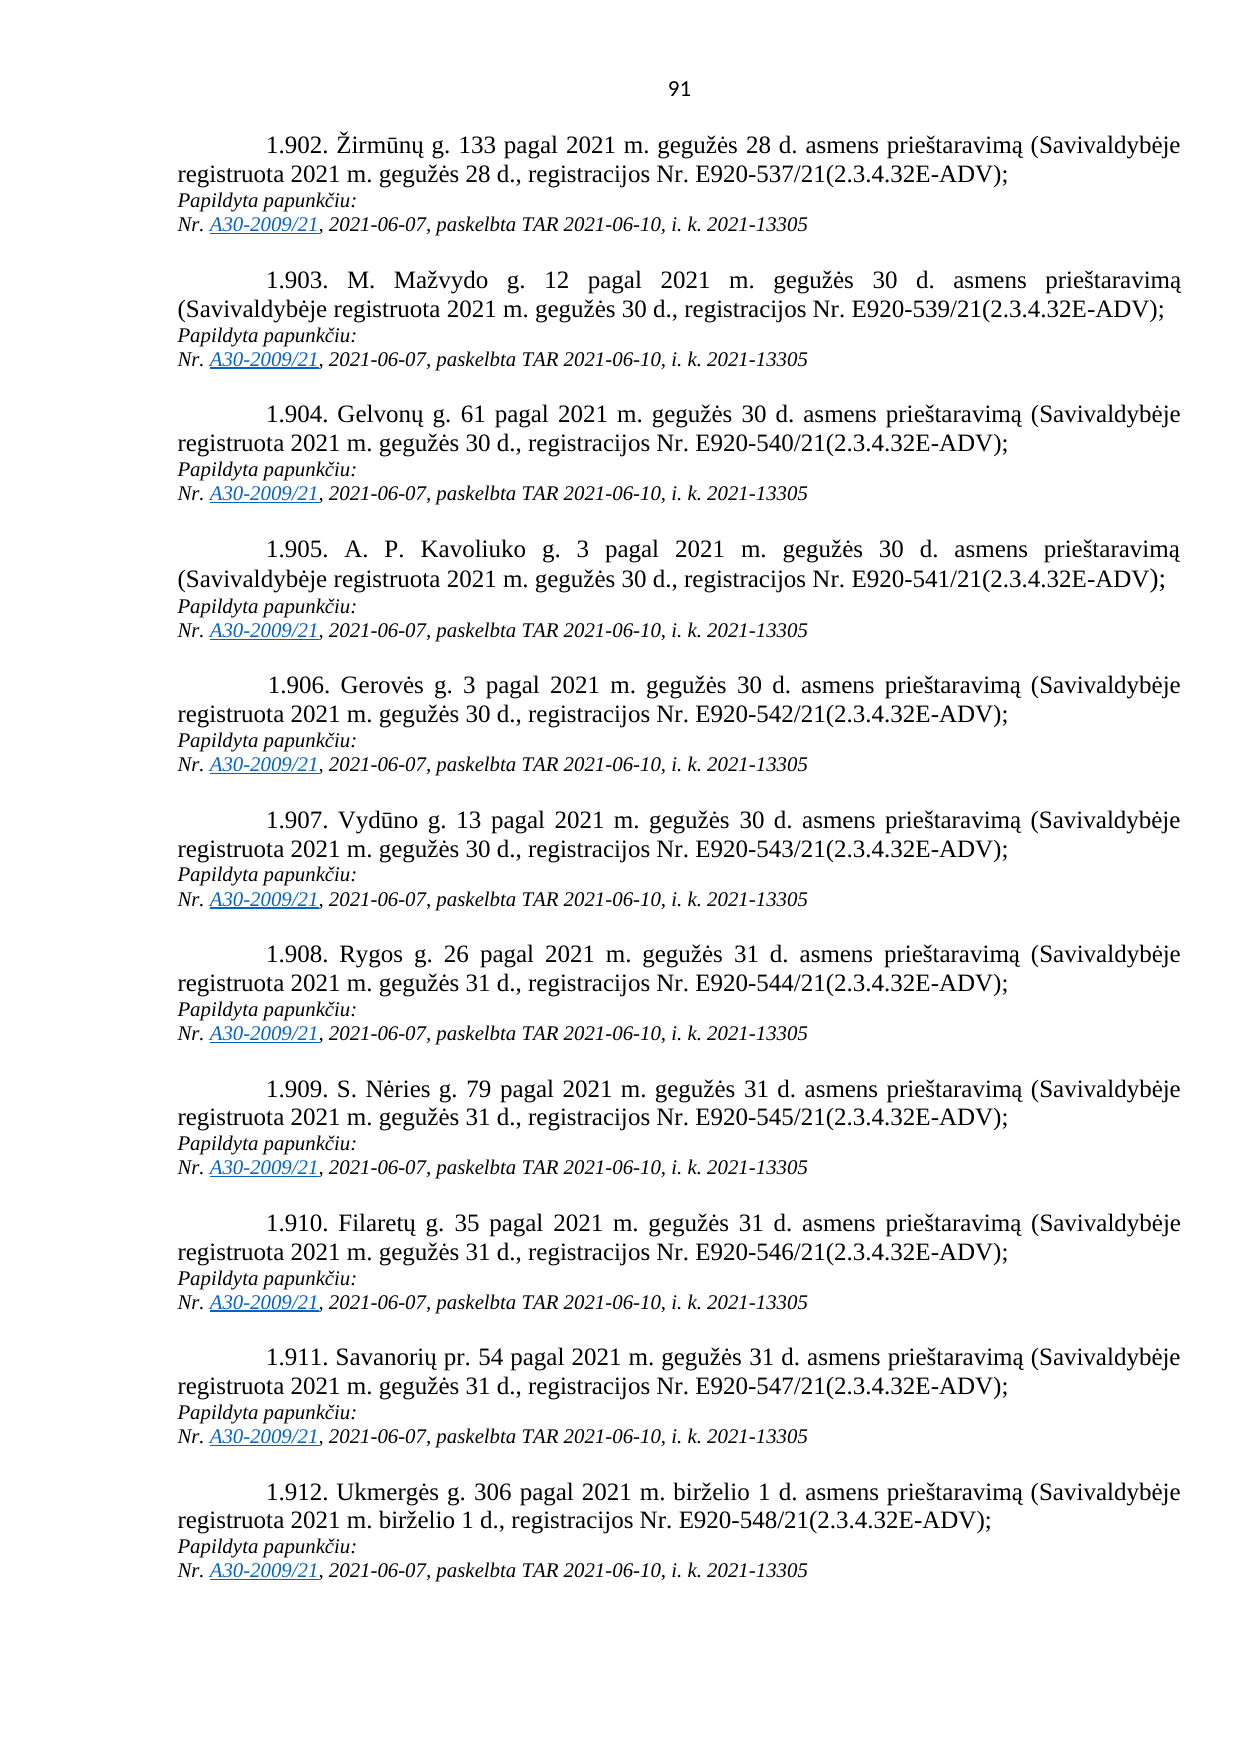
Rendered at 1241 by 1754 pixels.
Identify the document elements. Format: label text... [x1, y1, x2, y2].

text Papildyta papunkčiu: [177, 594, 1181, 618]
text Papildyta papunkčiu: [177, 728, 1181, 752]
text 1.912. Ukmergės g. 306 pagal 2021 m. birželio 1 d. asmens prieštaravimą (Savivaldybėje registruota 2021 m. birželio 1 d., registracijos Nr. E920-548/21(2.3.4.32E-ADV); [177, 1477, 1181, 1534]
text 1.905. A. P. Kavoliuko g. 3 pagal 2021 m. gegužės 30 d. asmens prieštaravimą (Savivaldybėje registruota 2021 m. gegužės 30 d., registracijos Nr. E920-541/21(2.3.4.32E-ADV); [177, 534, 1181, 594]
text Nr. A30-2009/21, 2021-06-07, paskelbta TAR 2021-06-10, i. k. 2021-13305 [177, 212, 1181, 236]
text Nr. A30-2009/21, 2021-06-07, paskelbta TAR 2021-06-10, i. k. 2021-13305 [177, 1155, 1181, 1179]
text Papildyta papunkčiu: [177, 1131, 1181, 1155]
text 1.911. Savanorių pr. 54 pagal 2021 m. gegužės 31 d. asmens prieštaravimą (Savivaldybėje registruota 2021 m. gegužės 31 d., registracijos Nr. E920-547/21(2.3.4.32E-ADV); [177, 1342, 1181, 1400]
text Papildyta papunkčiu: [177, 862, 1181, 886]
text Papildyta papunkčiu: [177, 188, 1181, 212]
text 1.908. Rygos g. 26 pagal 2021 m. gegužės 31 d. asmens prieštaravimą (Savivaldybėje registruota 2021 m. gegužės 31 d., registracijos Nr. E920-544/21(2.3.4.32E-ADV); [177, 939, 1181, 997]
text Nr. A30-2009/21, 2021-06-07, paskelbta TAR 2021-06-10, i. k. 2021-13305 [177, 481, 1181, 505]
text 1.906. Gerovės g. 3 pagal 2021 m. gegužės 30 d. asmens prieštaravimą (Savivaldybėje registruota 2021 m. gegužės 30 d., registracijos Nr. E920-542/21(2.3.4.32E-ADV); [177, 671, 1181, 728]
text Nr. A30-2009/21, 2021-06-07, paskelbta TAR 2021-06-10, i. k. 2021-13305 [177, 618, 1181, 642]
text Nr. A30-2009/21, 2021-06-07, paskelbta TAR 2021-06-10, i. k. 2021-13305 [177, 886, 1181, 911]
text Papildyta papunkčiu: [177, 322, 1181, 347]
text Papildyta papunkčiu: [177, 1534, 1181, 1558]
text Papildyta papunkčiu: [177, 997, 1181, 1021]
text Nr. A30-2009/21, 2021-06-07, paskelbta TAR 2021-06-10, i. k. 2021-13305 [177, 1021, 1181, 1045]
text Papildyta papunkčiu: [177, 1266, 1181, 1289]
text 1.904. Gelvonų g. 61 pagal 2021 m. gegužės 30 d. asmens prieštaravimą (Savivaldybėje registruota 2021 m. gegužės 30 d., registracijos Nr. E920-540/21(2.3.4.32E-ADV); [177, 399, 1181, 457]
text 1.902. Žirmūnų g. 133 pagal 2021 m. gegužės 28 d. asmens prieštaravimą (Savivaldybėje registruota 2021 m. gegužės 28 d., registracijos Nr. E920-537/21(2.3.4.32E-ADV); [177, 131, 1181, 188]
text 1.907. Vydūno g. 13 pagal 2021 m. gegužės 30 d. asmens prieštaravimą (Savivaldybėje registruota 2021 m. gegužės 30 d., registracijos Nr. E920-543/21(2.3.4.32E-ADV); [177, 805, 1181, 862]
text 1.910. Filaretų g. 35 pagal 2021 m. gegužės 31 d. asmens prieštaravimą (Savivaldybėje registruota 2021 m. gegužės 31 d., registracijos Nr. E920-546/21(2.3.4.32E-ADV); [177, 1208, 1181, 1266]
text Nr. A30-2009/21, 2021-06-07, paskelbta TAR 2021-06-10, i. k. 2021-13305 [177, 1424, 1181, 1448]
text 1.909. S. Nėries g. 79 pagal 2021 m. gegužės 31 d. asmens prieštaravimą (Savivaldybėje registruota 2021 m. gegužės 31 d., registracijos Nr. E920-545/21(2.3.4.32E-ADV); [177, 1074, 1181, 1131]
text Papildyta papunkčiu: [177, 1400, 1181, 1424]
text Nr. A30-2009/21, 2021-06-07, paskelbta TAR 2021-06-10, i. k. 2021-13305 [177, 752, 1181, 776]
text 1.903. M. Mažvydo g. 12 pagal 2021 m. gegužės 30 d. asmens prieštaravimą (Savivaldybėje registruota 2021 m. gegužės 30 d., registracijos Nr. E920-539/21(2.3.4.32E-ADV); [177, 265, 1181, 322]
text Nr. A30-2009/21, 2021-06-07, paskelbta TAR 2021-06-10, i. k. 2021-13305 [177, 347, 1181, 371]
text Nr. A30-2009/21, 2021-06-07, paskelbta TAR 2021-06-10, i. k. 2021-13305 [177, 1558, 1181, 1582]
text Nr. A30-2009/21, 2021-06-07, paskelbta TAR 2021-06-10, i. k. 2021-13305 [177, 1289, 1181, 1314]
text Papildyta papunkčiu: [177, 457, 1181, 481]
